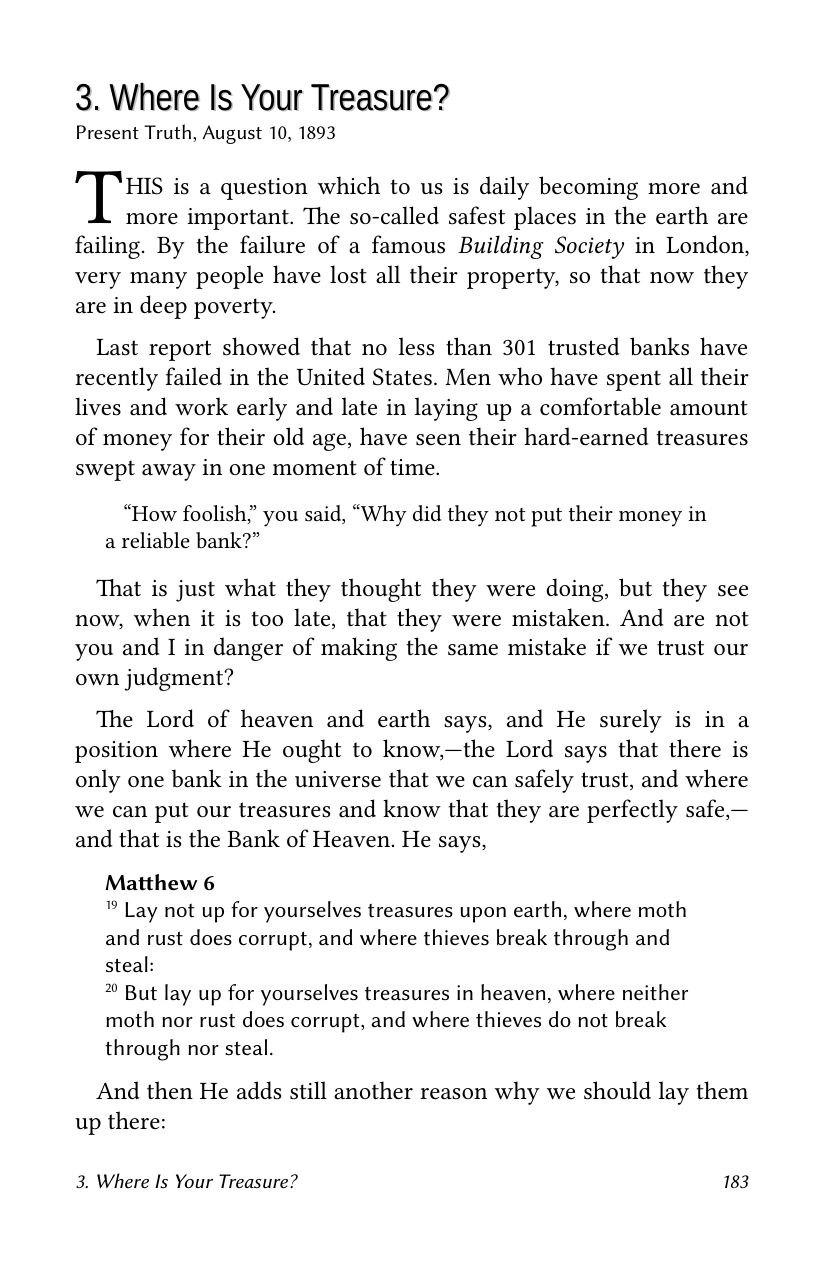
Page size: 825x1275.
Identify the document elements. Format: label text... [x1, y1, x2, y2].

title Where Is Your Treasure? [75, 75, 750, 118]
text “How foolish,” you said, “Why did they not put their money in a reliable bank?” [105, 501, 720, 554]
text The Lord of heaven and earth says, and He surely is in a position where He ought to know,—the Lord says that there is only one bank in the universe that we can safely trust, and where we can put our treasures and know that they are perfectly safe,—and that is the Bank of Heaven. He says, [75, 705, 750, 853]
text 19 Lay not up for yourselves treasures upon earth, where moth and rust does corrupt, and where thieves break through and steal: [105, 897, 720, 978]
text That is just what they thought they were doing, but they see now, when it is too late, that they were mistaken. And are not you and I in danger of making the same mistake if we trust our own judgment? [75, 574, 750, 692]
text 20 But lay up for yourselves treasures in heaven, where neither moth nor rust does corrupt, and where thieves do not break through nor steal. [105, 979, 720, 1061]
text Last report showed that no less than 301 trusted banks have recently failed in the United States. Men who have spent all their lives and work early and late in laying up a comfortable amount of money for their old age, have seen their hard-earned treasures swept away in one moment of time. [75, 333, 750, 481]
text THIS is a question which to us is daily becoming more and more important. The so-called safest places in the earth are failing. By the failure of a famous Building Society in London, very many people have lost all their property, so that now they are in deep poverty. [75, 172, 750, 320]
text Present Truth, August 10, 1893 [75, 121, 750, 145]
text And then He adds still another reason why we should lay them up there: [75, 1077, 750, 1135]
text Matthew 6 [105, 870, 750, 896]
